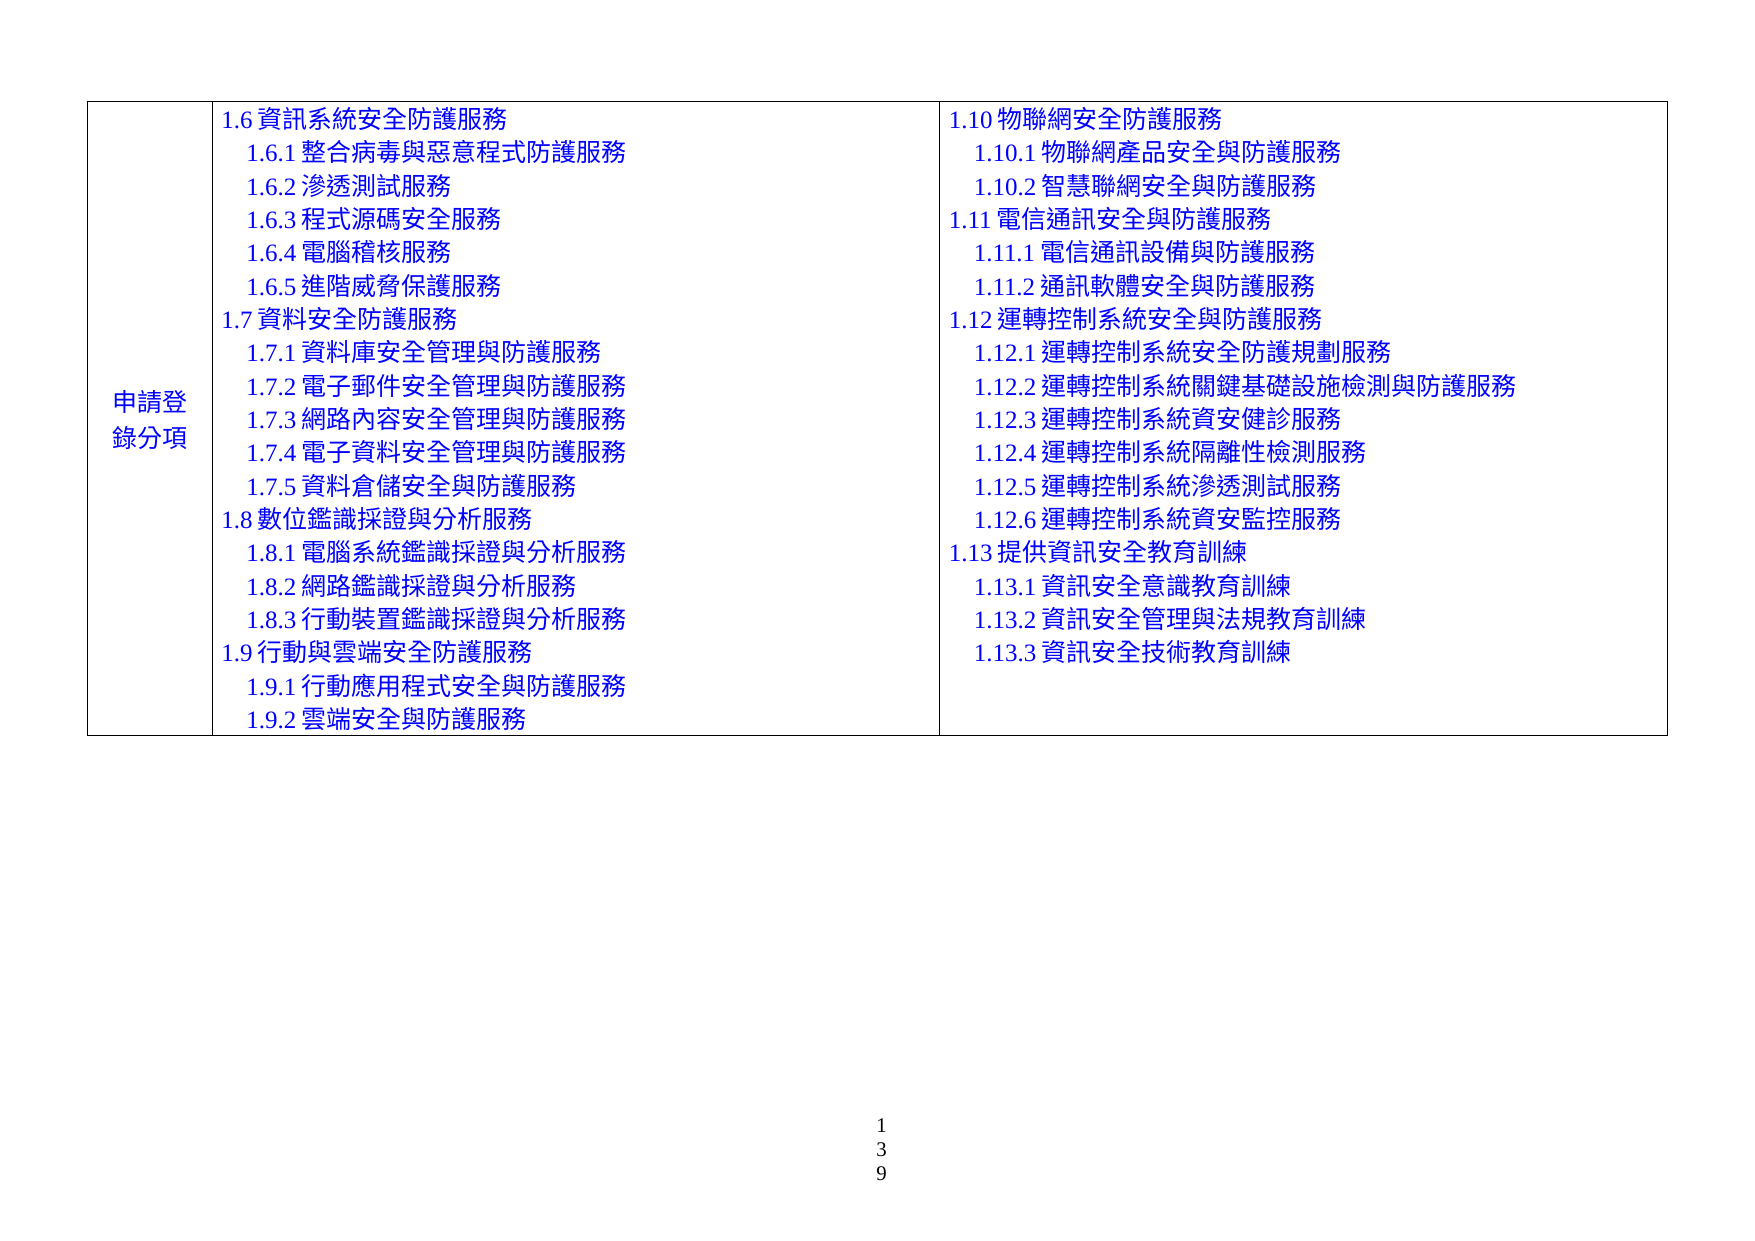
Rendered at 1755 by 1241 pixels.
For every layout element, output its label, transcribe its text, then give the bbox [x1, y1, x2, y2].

table_cell 1.6資訊系統安全防護服務 1.6.1整合病毒與惡意程式防護服務 1.6.2滲透測試服務 1.6.3程式源碼安全服務 1.6.4電腦稽核服務 1.6.5進階威脅保護服務 1.7資料安全防護服務 1.7.1資料庫安全管理與防護服務 1.7.2電子郵件安全管理與防護服務 1.7.3網路內容安全管理與防護服務 1.7.4電子資料安全管理與防護服務 1.7.5資料倉儲安全與防護服務 1.8數位鑑識採證與分析服務 1.8.1電腦系統鑑識採證與分析服務 1.8.2網路鑑識採證與分析服務 1.8.3行動裝置鑑識採證與分析服務 1.9行動與雲端安全防護服務 1.9.1行動應用程式安全與防護服務 1.9.2雲端安全與防護服務 [213, 102, 939, 735]
table_cell 1.10物聯網安全防護服務 1.10.1物聯網產品安全與防護服務 1.10.2智慧聯網安全與防護服務 1.11電信通訊安全與防護服務 1.11.1電信通訊設備與防護服務 1.11.2通訊軟體安全與防護服務 1.12運轉控制系統安全與防護服務 1.12.1運轉控制系統安全防護規劃服務 1.12.2運轉控制系統關鍵基礎設施檢測與防護服務 1.12.3運轉控制系統資安健診服務 1.12.4運轉控制系統隔離性檢測服務 1.12.5運轉控制系統滲透測試服務 1.12.6運轉控制系統資安監控服務 1.13提供資訊安全教育訓練 1.13.1資訊安全意識教育訓練 1.13.2資訊安全管理與法規教育訓練 1.13.3資訊安全技術教育訓練 [940, 102, 1667, 735]
table_cell 申請登錄分項 [88, 102, 212, 735]
